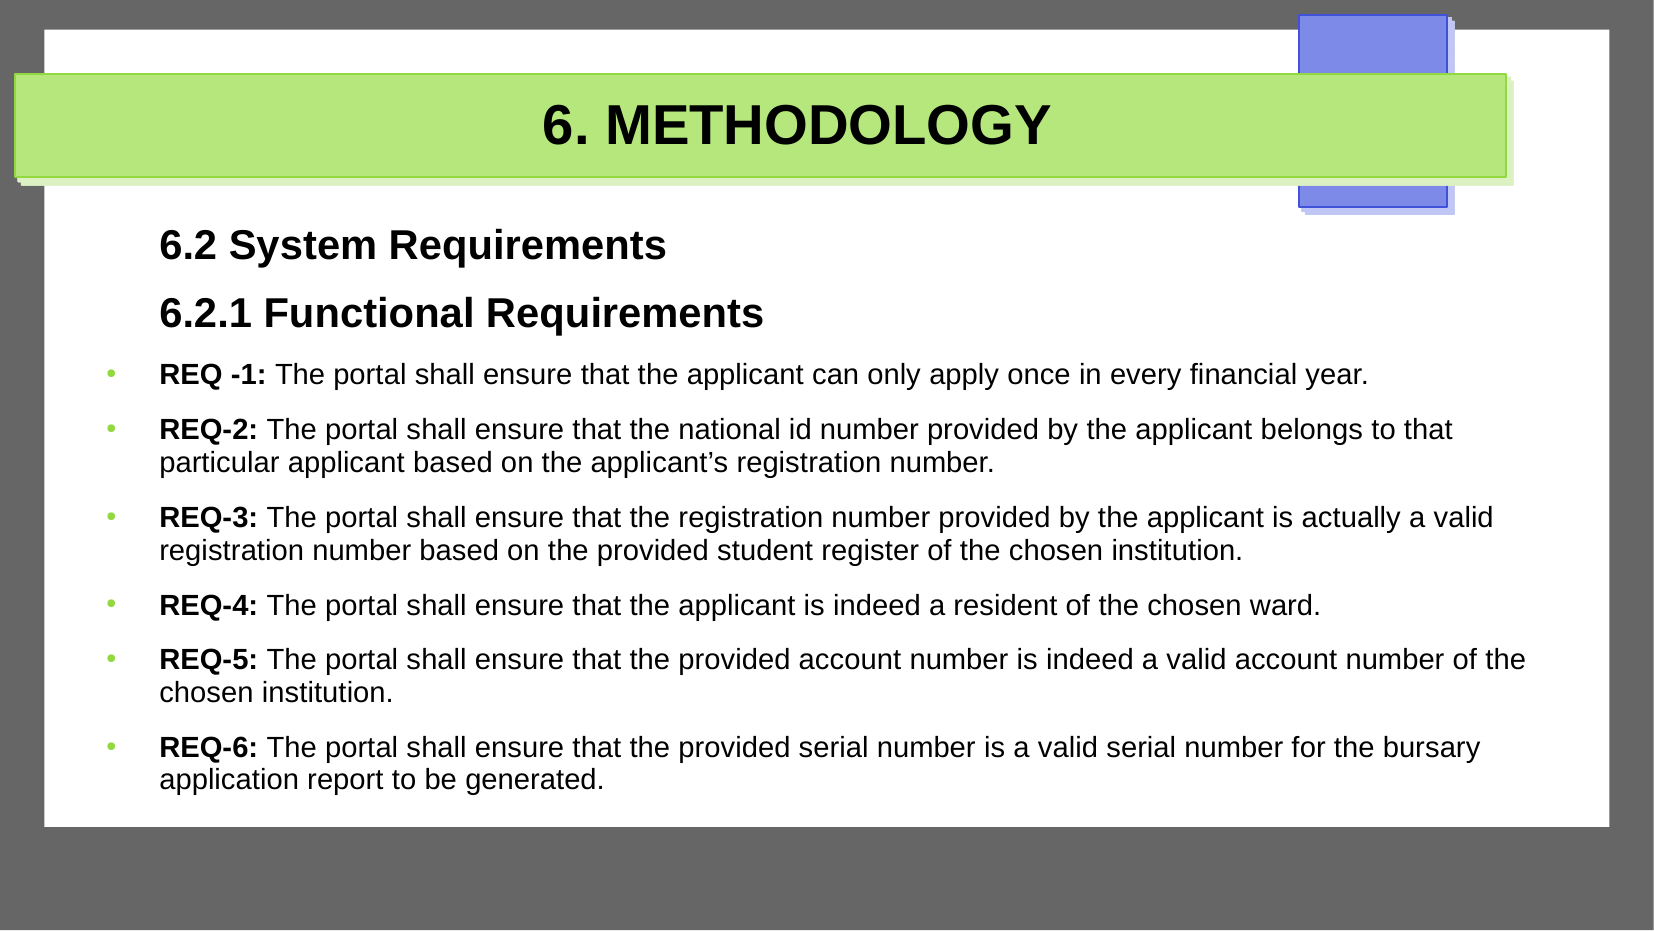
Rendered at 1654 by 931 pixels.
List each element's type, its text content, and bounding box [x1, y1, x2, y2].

title 6. METHODOLOGY [88, 73, 1506, 178]
list 6.2 System Requirements 6.2.1 Functional Requirements REQ -1: The portal shall ensure that the applicant can only apply once in every financial year. REQ-2: The portal shall ensure that the national id number provided by the applicant belongs to that particular applicant based on the applicant’s registration number. REQ-3: The portal shall ensure that the registration number provided by the applicant is actually a valid registration number based on the provided student register of the chosen institution. REQ-4: The portal shall ensure that the applicant is indeed a resident of the chosen ward. REQ-5: The portal shall ensure that the provided account number is indeed a valid account number of the chosen institution. REQ-6: The portal shall ensure that the provided serial number is a valid serial number for the bursary application report to be generated. [88, 221, 1565, 813]
